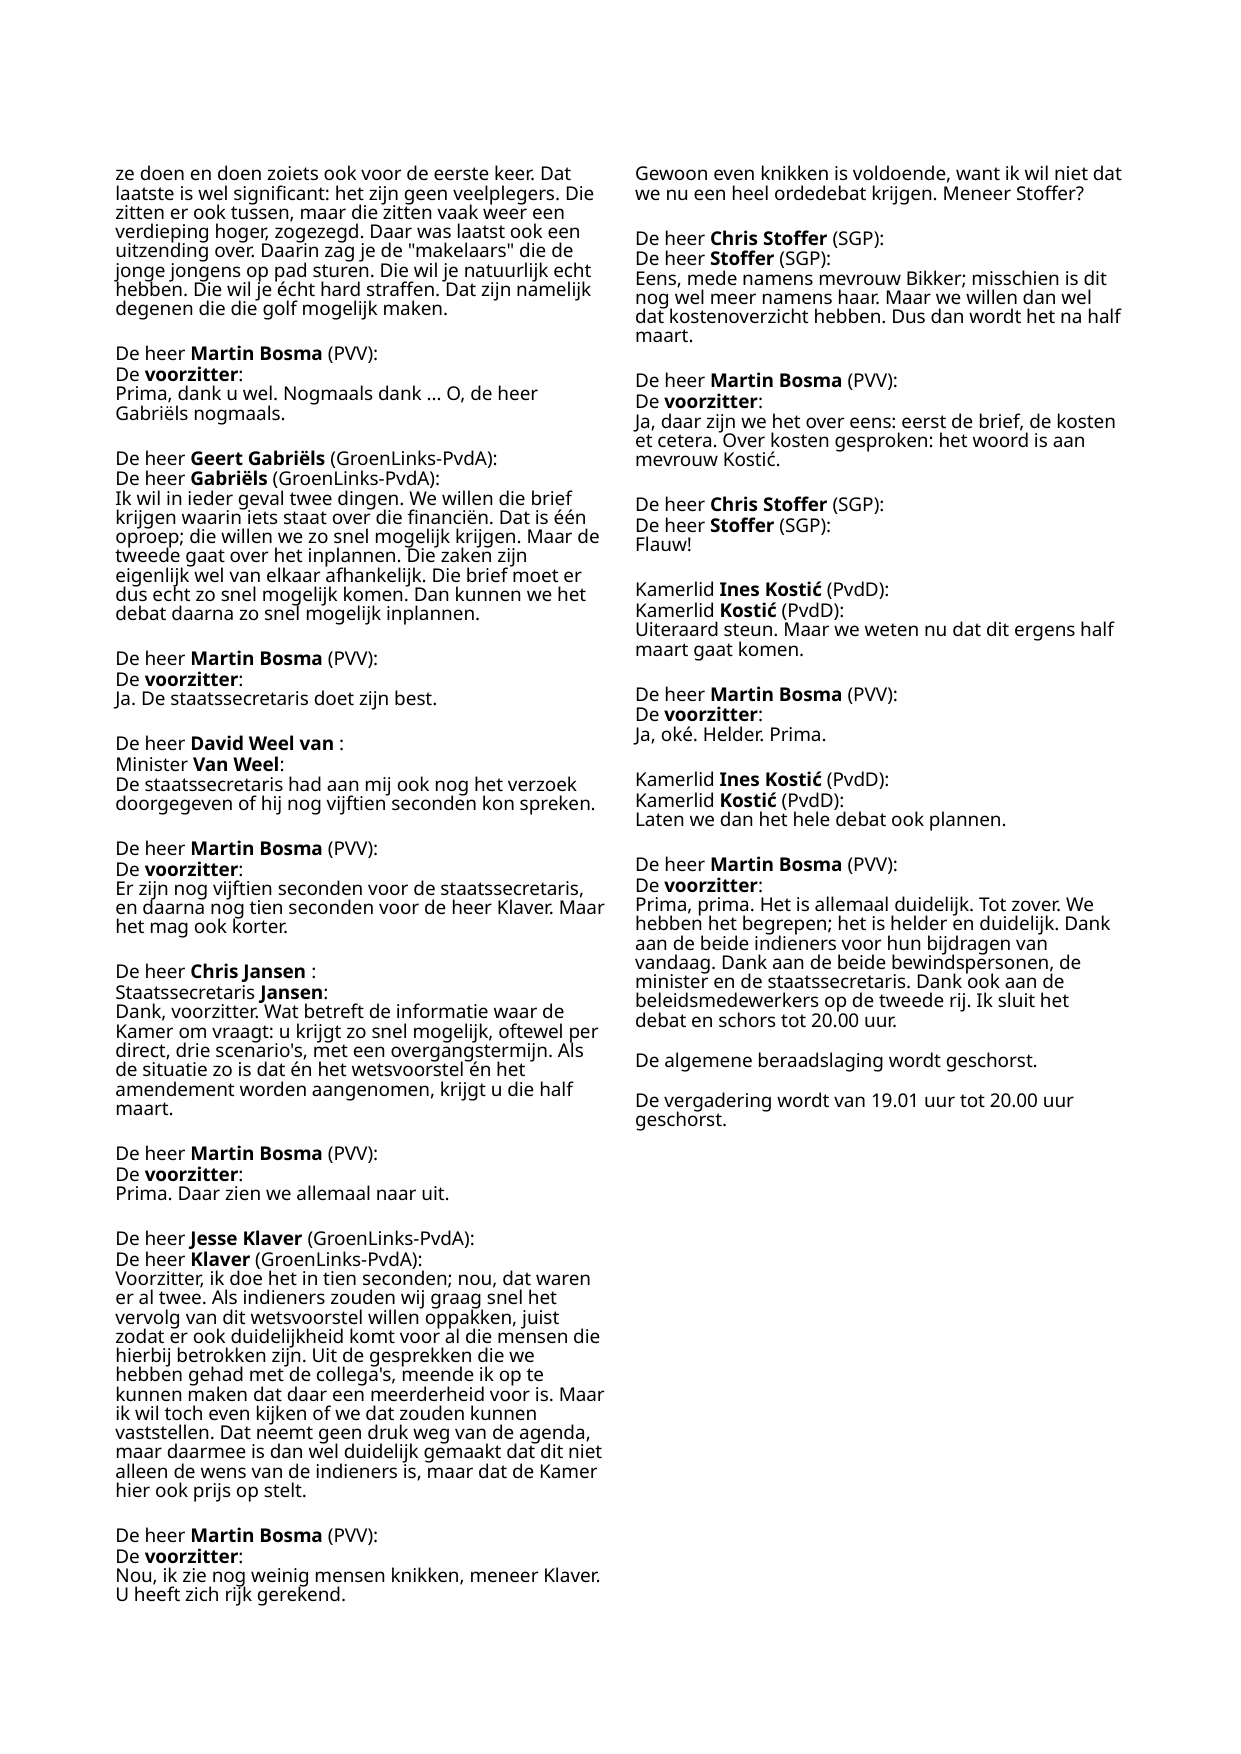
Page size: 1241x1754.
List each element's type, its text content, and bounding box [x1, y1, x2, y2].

text De heer Jesse Klaver (GroenLinks-PvdA): [115, 1225, 605, 1251]
text De heer Martin Bosma (PVV): [115, 1522, 605, 1548]
text Uiteraard steun. Maar we weten nu dat dit ergens half maart gaat komen. [635, 621, 1125, 660]
text Kamerlid Kostić (PvdD): [635, 602, 1125, 621]
text Minister Van Weel: [115, 756, 605, 776]
text Nou, ik zie nog weinig mensen knikken, meneer Klaver. U heeft zich rijk gerekend. [115, 1567, 605, 1606]
text Kamerlid Ines Kostić (PvdD): [635, 576, 1125, 602]
text De voorzitter: [635, 877, 1125, 896]
text Dank, voorzitter. Wat betreft de informatie waar de Kamer om vraagt: u krijgt zo snel mogelijk, oftewel per direct, drie scenario's, met een overgangstermijn. Als de situatie zo is dat én het wetsvoorstel én het amendement worden aangenomen, krijgt u die half maart. [115, 1003, 605, 1119]
text De heer Chris Stoffer (SGP): [635, 491, 1125, 517]
text De heer Martin Bosma (PVV): [635, 368, 1125, 393]
text De voorzitter: [635, 393, 1125, 413]
text De heer Stoffer (SGP): [635, 517, 1125, 536]
text De algemene beraadslaging wordt geschorst. [635, 1052, 1125, 1071]
text De heer Geert Gabriëls (GroenLinks-PvdA): [115, 445, 605, 470]
text De heer Gabriëls (GroenLinks-PvdA): [115, 470, 605, 490]
text Flauw! [635, 536, 1125, 556]
text De heer David Weel van : [115, 731, 605, 756]
text De heer Chris Jansen : [115, 958, 605, 984]
text Prima. Daar zien we allemaal naar uit. [115, 1185, 605, 1204]
text De heer Martin Bosma (PVV): [115, 340, 605, 366]
text Ik wil in ieder geval twee dingen. We willen die brief krijgen waarin iets staat over die financiën. Dat is één oproep; die willen we zo snel mogelijk krijgen. Maar de tweede gaat over het inplannen. Die zaken zijn eigenlijk wel van elkaar afhankelijk. Die brief moet er dus echt zo snel mogelijk komen. Dan kunnen we het debat daarna zo snel mogelijk inplannen. [115, 490, 605, 624]
text De heer Martin Bosma (PVV): [635, 851, 1125, 877]
text De voorzitter: [635, 706, 1125, 726]
text Kamerlid Kostić (PvdD): [635, 792, 1125, 811]
text Ja. De staatssecretaris doet zijn best. [115, 690, 605, 710]
text Laten we dan het hele debat ook plannen. [635, 811, 1125, 830]
text Gewoon even knikken is voldoende, want ik wil niet dat we nu een heel ordedebat krijgen. Meneer Stoffer? [635, 165, 1125, 204]
text De voorzitter: [115, 671, 605, 690]
text Staatssecretaris Jansen: [115, 984, 605, 1003]
text De vergadering wordt van 19.01 uur tot 20.00 uur geschorst. [635, 1092, 1125, 1130]
text De heer Martin Bosma (PVV): [115, 1140, 605, 1166]
text De heer Martin Bosma (PVV): [635, 681, 1125, 706]
text De heer Stoffer (SGP): [635, 250, 1125, 270]
text Ja, oké. Helder. Prima. [635, 726, 1125, 745]
text De voorzitter: [115, 861, 605, 880]
text De staatssecretaris had aan mij ook nog het verzoek doorgegeven of hij nog vijftien seconden kon spreken. [115, 776, 605, 814]
text Er zijn nog vijftien seconden voor de staatssecretaris, en daarna nog tien seconden voor de heer Klaver. Maar het mag ook korter. [115, 880, 605, 938]
text De heer Klaver (GroenLinks-PvdA): [115, 1251, 605, 1270]
text Voorzitter, ik doe het in tien seconden; nou, dat waren er al twee. Als indieners zouden wij graag snel het vervolg van dit wetsvoorstel willen oppakken, juist zodat er ook duidelijkheid komt voor al die mensen die hierbij betrokken zijn. Uit de gesprekken die we hebben gehad met de collega's, meende ik op te kunnen maken dat daar een meerderheid voor is. Maar ik wil toch even kijken of we dat zouden kunnen vaststellen. Dat neemt geen druk weg van de agenda, maar daarmee is dan wel duidelijk gemaakt dat dit niet alleen de wens van de indieners is, maar dat de Kamer hier ook prijs op stelt. [115, 1270, 605, 1501]
text De heer Martin Bosma (PVV): [115, 645, 605, 671]
text Prima, prima. Het is allemaal duidelijk. Tot zover. We hebben het begrepen; het is helder en duidelijk. Dank aan de beide indieners voor hun bijdragen van vandaag. Dank aan de beide bewindspersonen, de minister en de staatssecretaris. Dank ook aan de beleidsmedewerkers op de tweede rij. Ik sluit het debat en schors tot 20.00 uur. [635, 896, 1125, 1031]
text De heer Martin Bosma (PVV): [115, 835, 605, 861]
text De heer Chris Stoffer (SGP): [635, 225, 1125, 250]
text Ja, daar zijn we het over eens: eerst de brief, de kosten et cetera. Over kosten gesproken: het woord is aan mevrouw Kostić. [635, 413, 1125, 470]
text De voorzitter: [115, 366, 605, 385]
text Prima, dank u wel. Nogmaals dank … O, de heer Gabriëls nogmaals. [115, 385, 605, 424]
text De voorzitter: [115, 1548, 605, 1567]
text Eens, mede namens mevrouw Bikker; misschien is dit nog wel meer namens haar. Maar we willen dan wel dat kostenoverzicht hebben. Dus dan wordt het na half maart. [635, 270, 1125, 347]
text ze doen en doen zoiets ook voor de eerste keer. Dat laatste is wel significant: het zijn geen veelplegers. Die zitten er ook tussen, maar die zitten vaak weer een verdieping hoger, zogezegd. Daar was laatst ook een uitzending over. Daarin zag je de "makelaars" die de jonge jongens op pad sturen. Die wil je natuurlijk echt hebben. Die wil je écht hard straffen. Dat zijn namelijk degenen die die golf mogelijk maken. [115, 165, 605, 319]
text De voorzitter: [115, 1166, 605, 1185]
text Kamerlid Ines Kostić (PvdD): [635, 766, 1125, 792]
